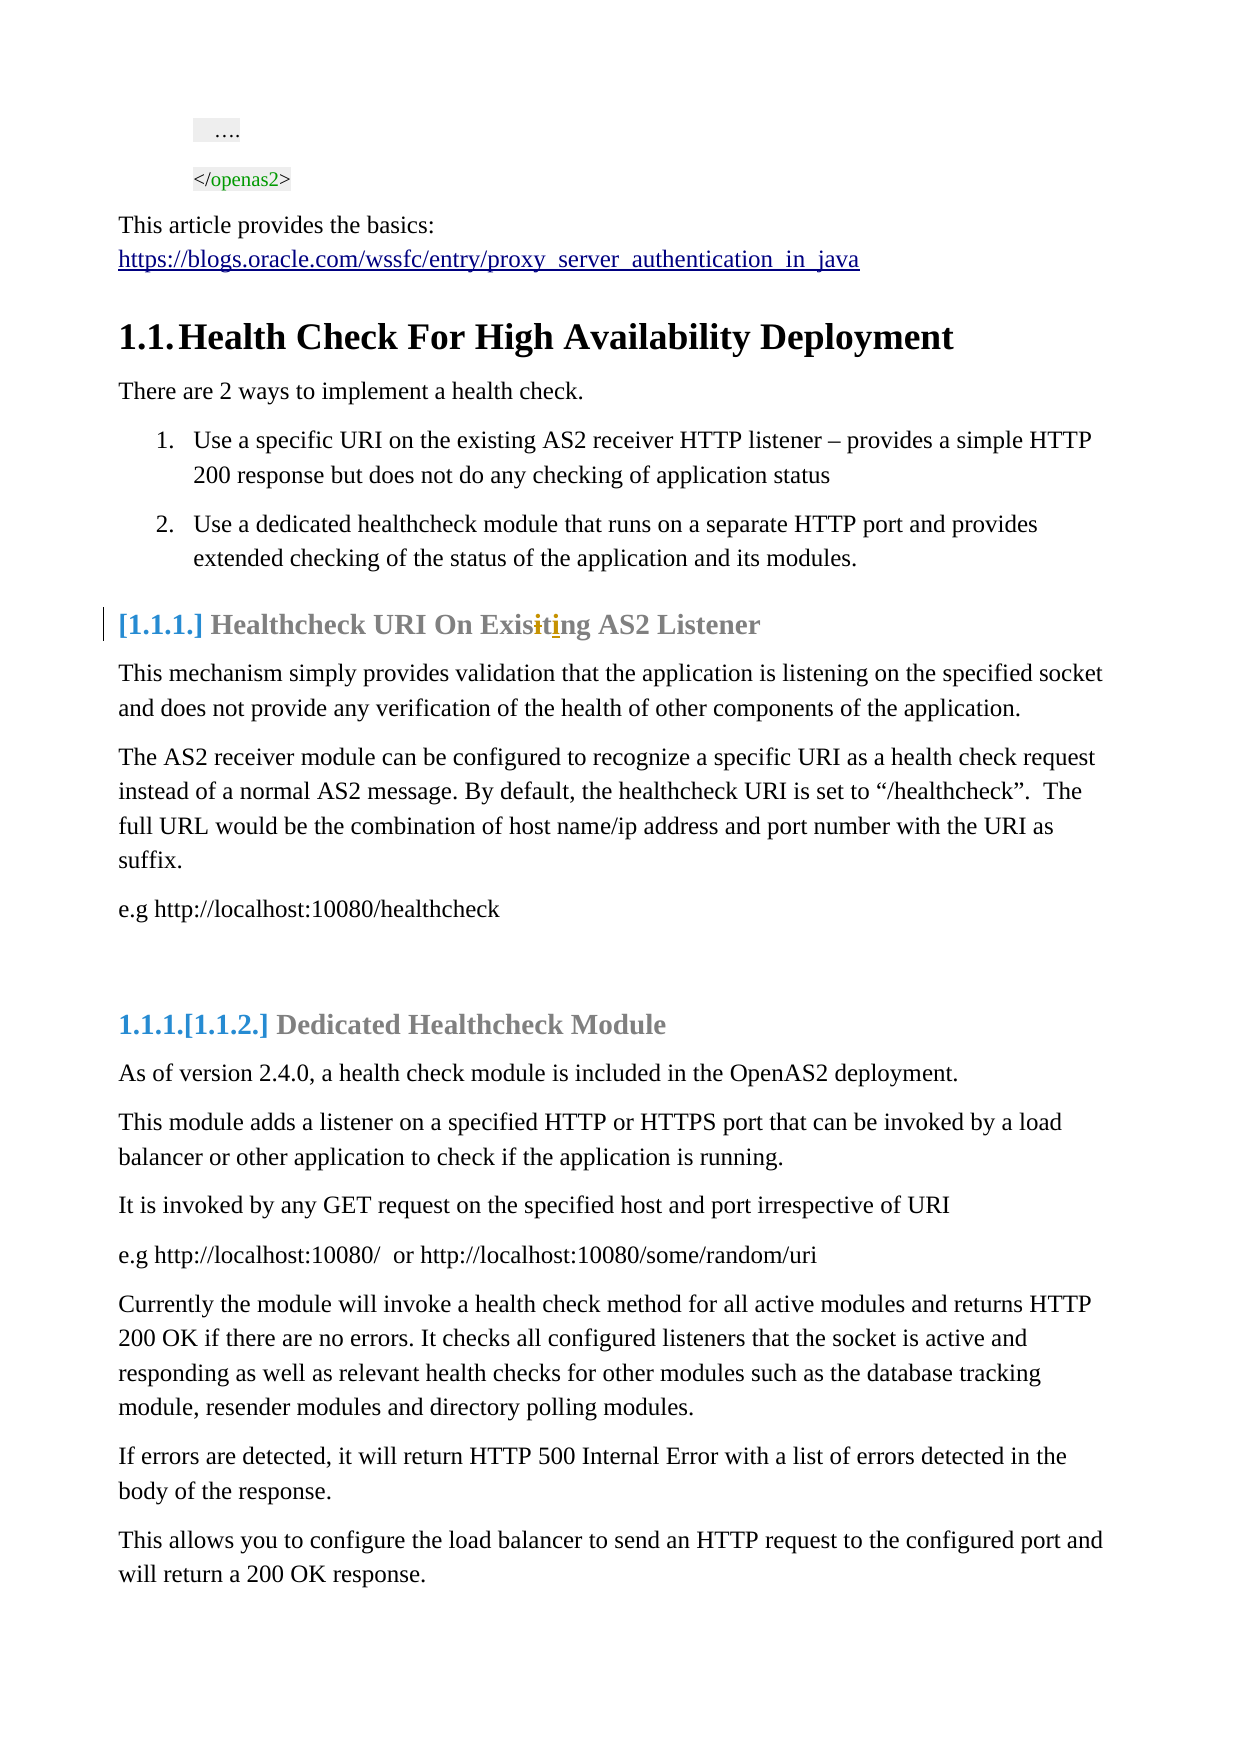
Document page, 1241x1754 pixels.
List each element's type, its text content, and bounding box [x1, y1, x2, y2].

text This module adds a listener on a specified HTTP or HTTPS port that can be invoked by a load balancer or other application to check if the application is running. [118, 1107, 1122, 1170]
text Currently the module will invoke a health check method for all active modules and returns HTTP 200 OK if there are no errors. It checks all configured listeners that the socket is active and responding as well as relevant health checks for other modules such as the database tracking module, resender modules and directory polling modules. [118, 1289, 1122, 1421]
text The AS2 receiver module can be configured to recognize a specific URI as a health check request instead of a normal AS2 message. By default, the healthcheck URI is set to “/healthcheck”. The full URL would be the combination of host name/ip address and port number with the URI as suffix. [118, 742, 1122, 874]
text It is invoked by any GET request on the specified host and port irrespective of URI [118, 1191, 1122, 1219]
text As of version 2.4.0, a health check module is included in the OpenAS2 deployment. [118, 1058, 1122, 1087]
list Dedicated Healthcheck Module [118, 1007, 1122, 1041]
list Healthcheck URI On Existing AS2 Listener [118, 607, 1122, 641]
text </openas2> [193, 167, 1122, 191]
text …. [193, 118, 1122, 142]
text e.g http://localhost:10080/ or http://localhost:10080/some/random/uri [118, 1240, 1122, 1268]
list Use a dedicated healthcheck module that runs on a separate HTTP port and provides extended checking of the status of the application and its modules. [156, 509, 1122, 572]
text This article provides the basics: https://blogs.oracle.com/wssfc/entry/proxy_server_authentication_in_java [118, 210, 1122, 273]
text e.g http://localhost:10080/healthcheck [118, 894, 1122, 923]
text There are 2 ways to implement a health check. [118, 376, 1122, 405]
text This mechanism simply provides validation that the application is listening on the specified socket and does not provide any verification of the health of other components of the application. [118, 658, 1122, 721]
text This allows you to configure the load balancer to send an HTTP request to the configured port and will return a 200 OK response. [118, 1525, 1122, 1588]
list Use a specific URI on the existing AS2 receiver HTTP listener – provides a simple HTTP 200 response but does not do any checking of application status [156, 426, 1122, 489]
list Health Check For High Availability Deployment [118, 314, 1122, 357]
text If errors are detected, it will return HTTP 500 Internal Error with a list of errors detected in the body of the response. [118, 1441, 1122, 1504]
